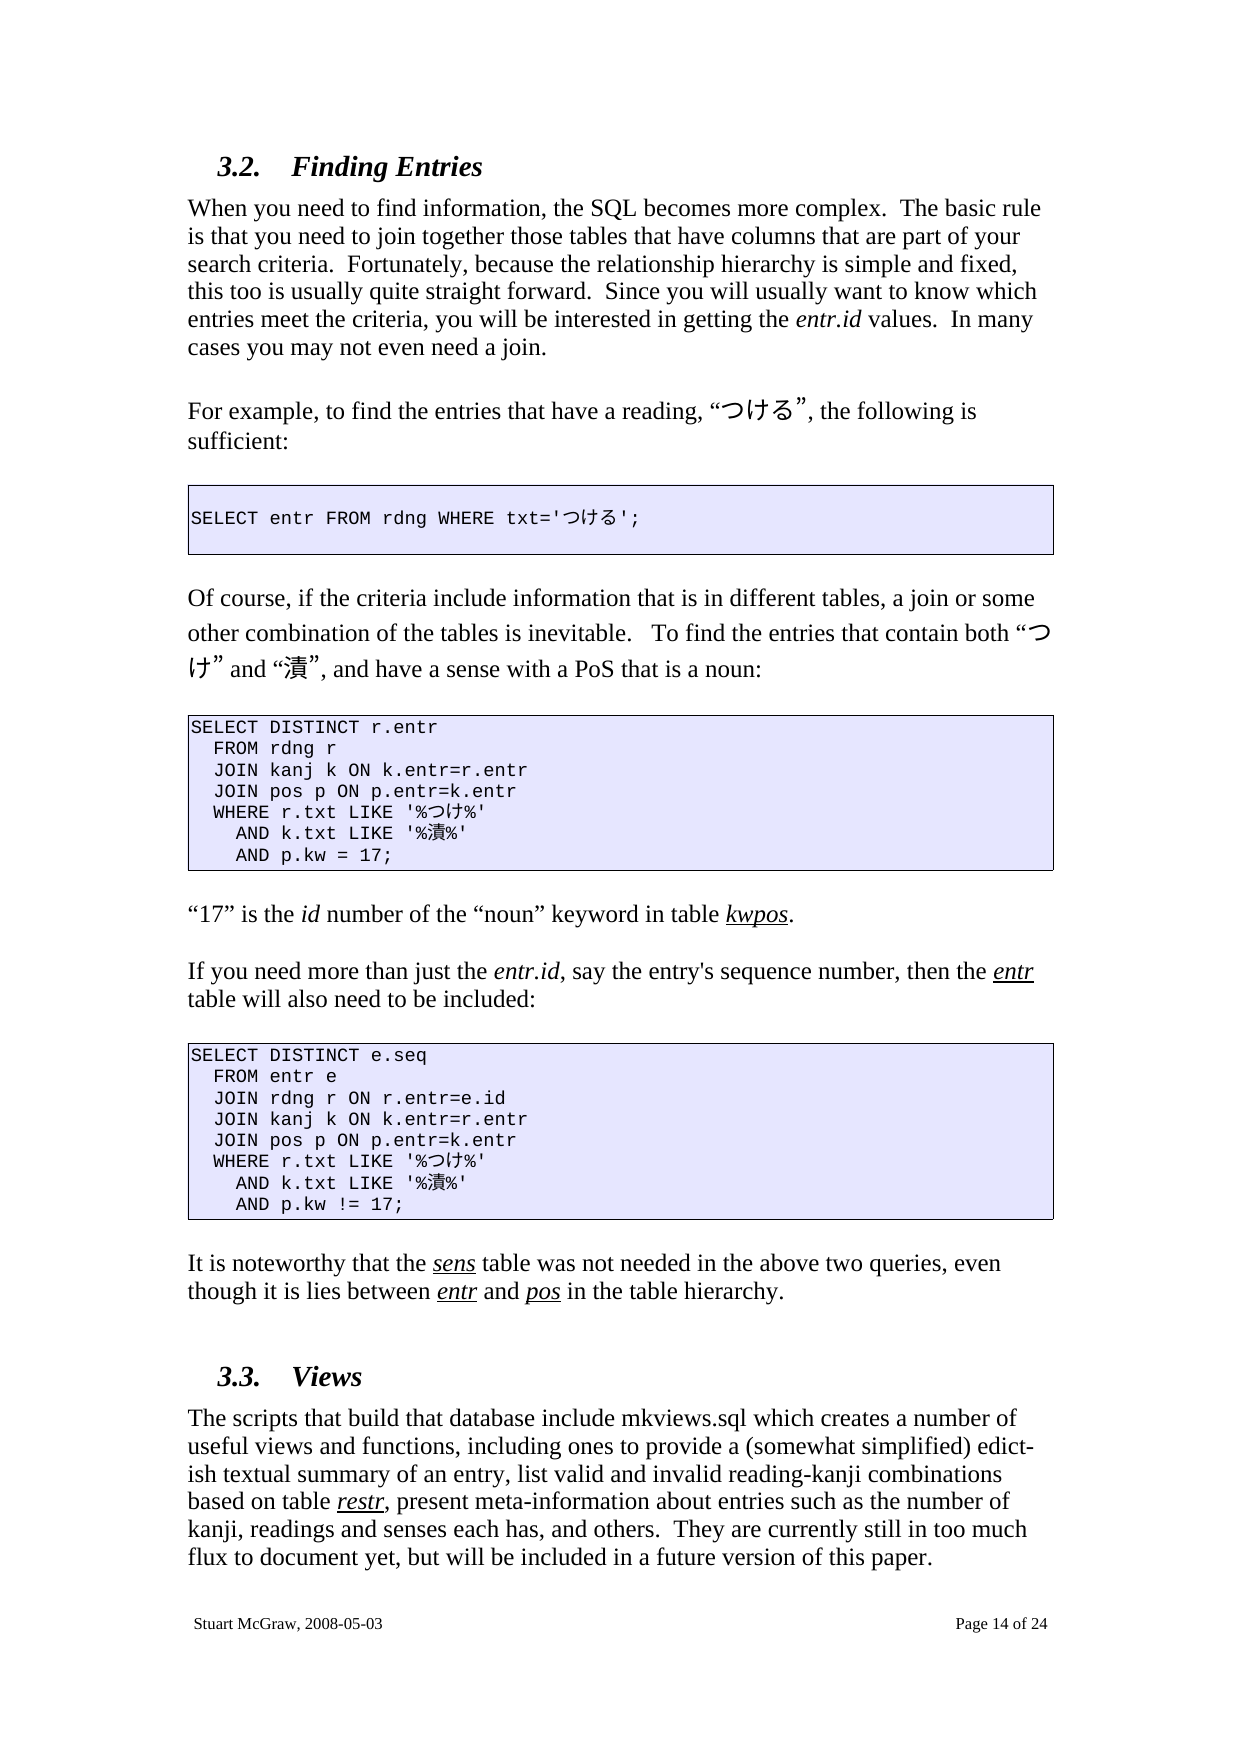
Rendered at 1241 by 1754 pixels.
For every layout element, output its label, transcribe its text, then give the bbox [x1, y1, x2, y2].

subtitle Views [187, 1360, 1053, 1392]
subtitle Finding Entries [187, 150, 1053, 182]
text It is noteworthy that the sens table was not needed in the above two queries, even though it is lies between entr and pos in the table hierarchy. [187, 1249, 1053, 1304]
text For example, to find the entries that have a reading, “つける”, the following is sufficient: [187, 391, 1053, 454]
text SELECT DISTINCT e.seq FROM entr e JOIN rdng r ON r.entr=e.id JOIN kanj k ON k.entr=r.entr JOIN pos p ON p.entr=k.entr WHERE r.txt LIKE '%つけ%' AND k.txt LIKE '%漬%' AND p.kw != 17; [189, 1044, 1053, 1219]
text Of course, if the criteria include information that is in different tables, a join or some other combination of the tables is inevitable. To find the entries that contain both “つけ” and “漬”, and have a sense with a PoS that is a noun: [187, 584, 1053, 685]
text “17” is the id number of the “noun” keyword in table kwpos. [187, 900, 1053, 927]
text SELECT entr FROM rdng WHERE txt='つける'; [189, 486, 1053, 554]
text The scripts that build that database include mkviews.sql which creates a number of useful views and functions, including ones to provide a (somewhat simplified) edict-ish textual summary of an entry, list valid and invalid reading-kanji combinations based on table restr, present meta-information about entries such as the number of kanji, readings and senses each has, and others. They are currently still in too much flux to document yet, but will be included in a future version of this paper. [187, 1404, 1053, 1571]
text SELECT DISTINCT r.entr FROM rdng r JOIN kanj k ON k.entr=r.entr JOIN pos p ON p.entr=k.entr WHERE r.txt LIKE '%つけ%' AND k.txt LIKE '%漬%' AND p.kw = 17; [189, 716, 1053, 870]
text When you need to find information, the SQL becomes more complex. The basic rule is that you need to join together those tables that have columns that are part of your search criteria. Fortunately, because the relationship hierarchy is simple and fixed, this too is usually quite straight forward. Since you will usually want to know which entries meet the criteria, you will be interested in getting the entr.id values. In many cases you may not even need a join. [187, 194, 1053, 361]
text If you need more than just the entr.id, say the entry's sequence number, then the entr table will also need to be included: [187, 957, 1053, 1013]
